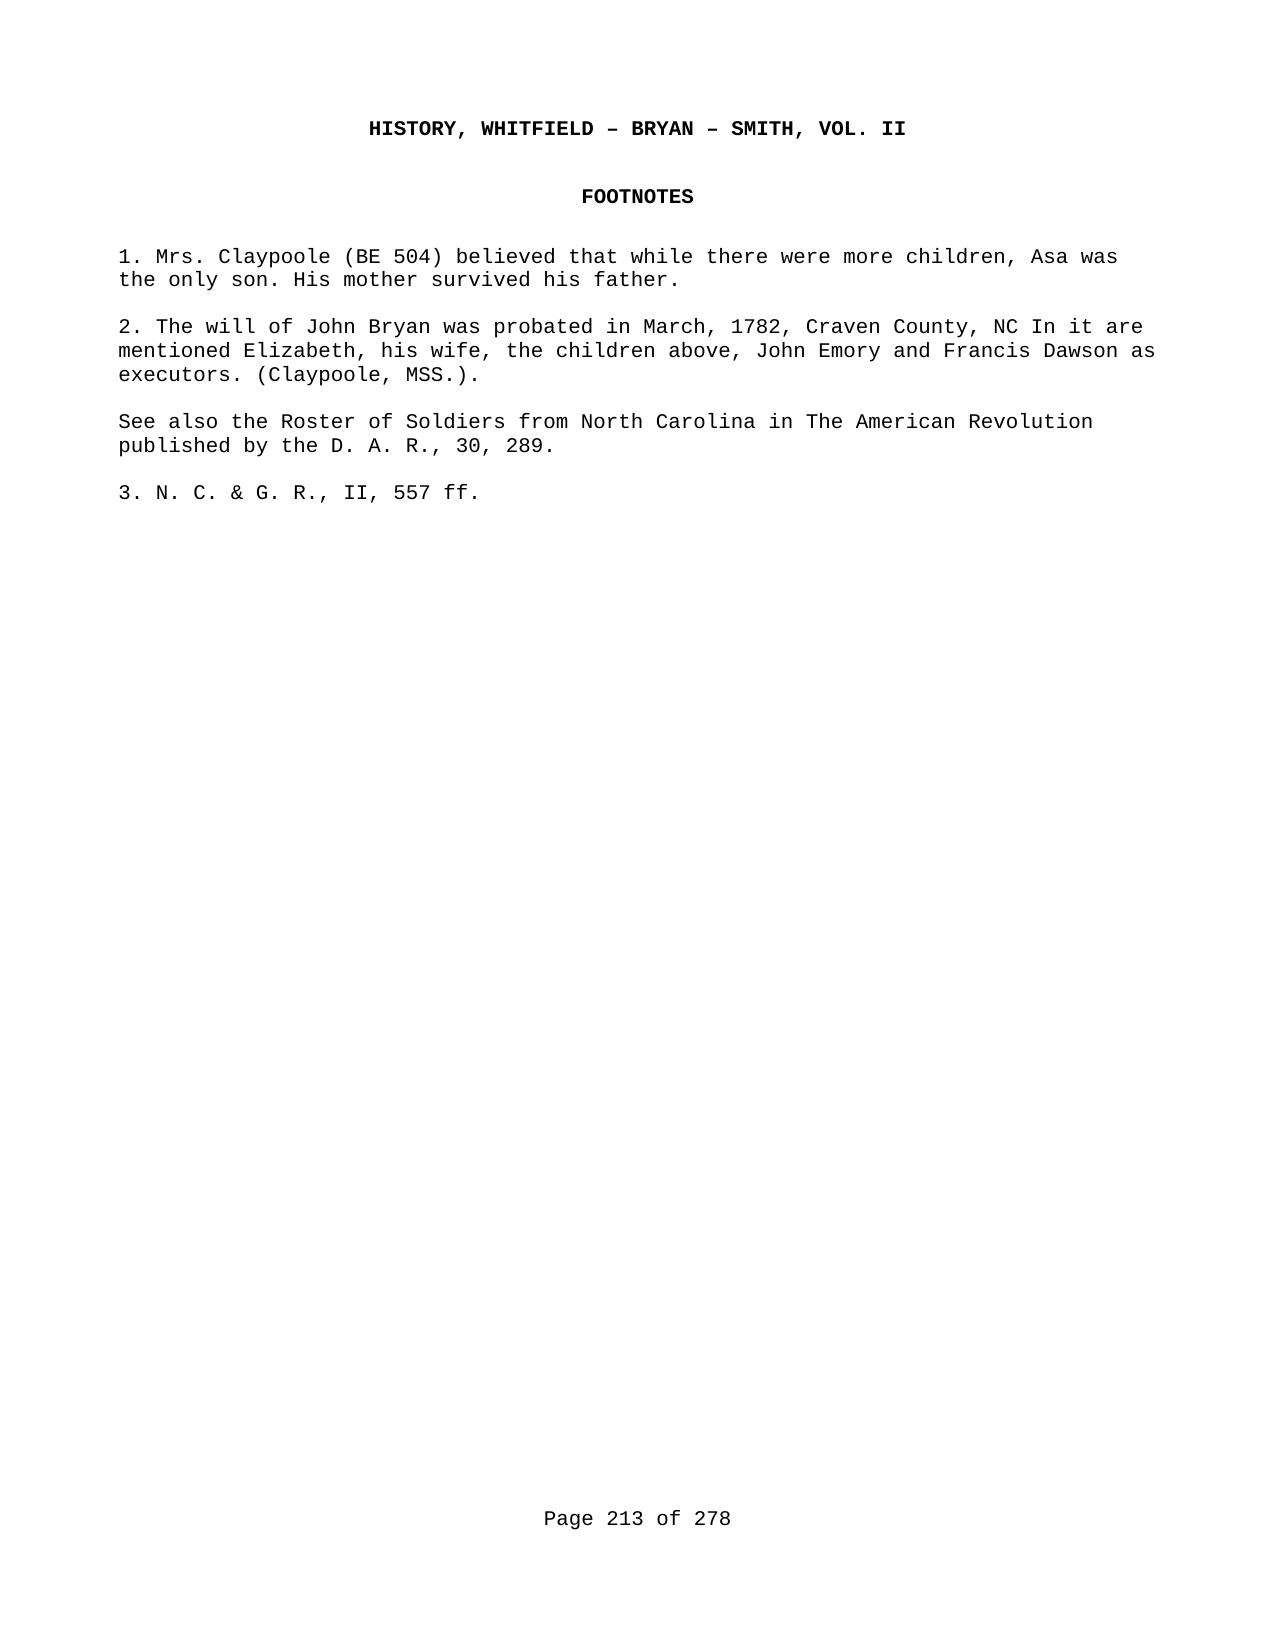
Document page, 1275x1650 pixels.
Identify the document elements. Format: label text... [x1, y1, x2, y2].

text 2. The will of John Bryan was probated in March, 1782, Craven County, NC In it are mentioned Elizabeth, his wife, the children above, John Emory and Francis Dawson as executors. (Claypoole, MSS.). [118, 317, 1157, 387]
text 3. N. C. & G. R., II, 557 ff. [118, 482, 1157, 506]
text See also the Roster of Soldiers from North Carolina in The American Revolution published by the D. A. R., 30, 289. [118, 411, 1157, 458]
subtitle FOOTNOTES [118, 186, 1157, 209]
text 1. Mrs. Claypoole (BE 504) believed that while there were more children, Asa was the only son. His mother survived his father. [118, 246, 1157, 293]
